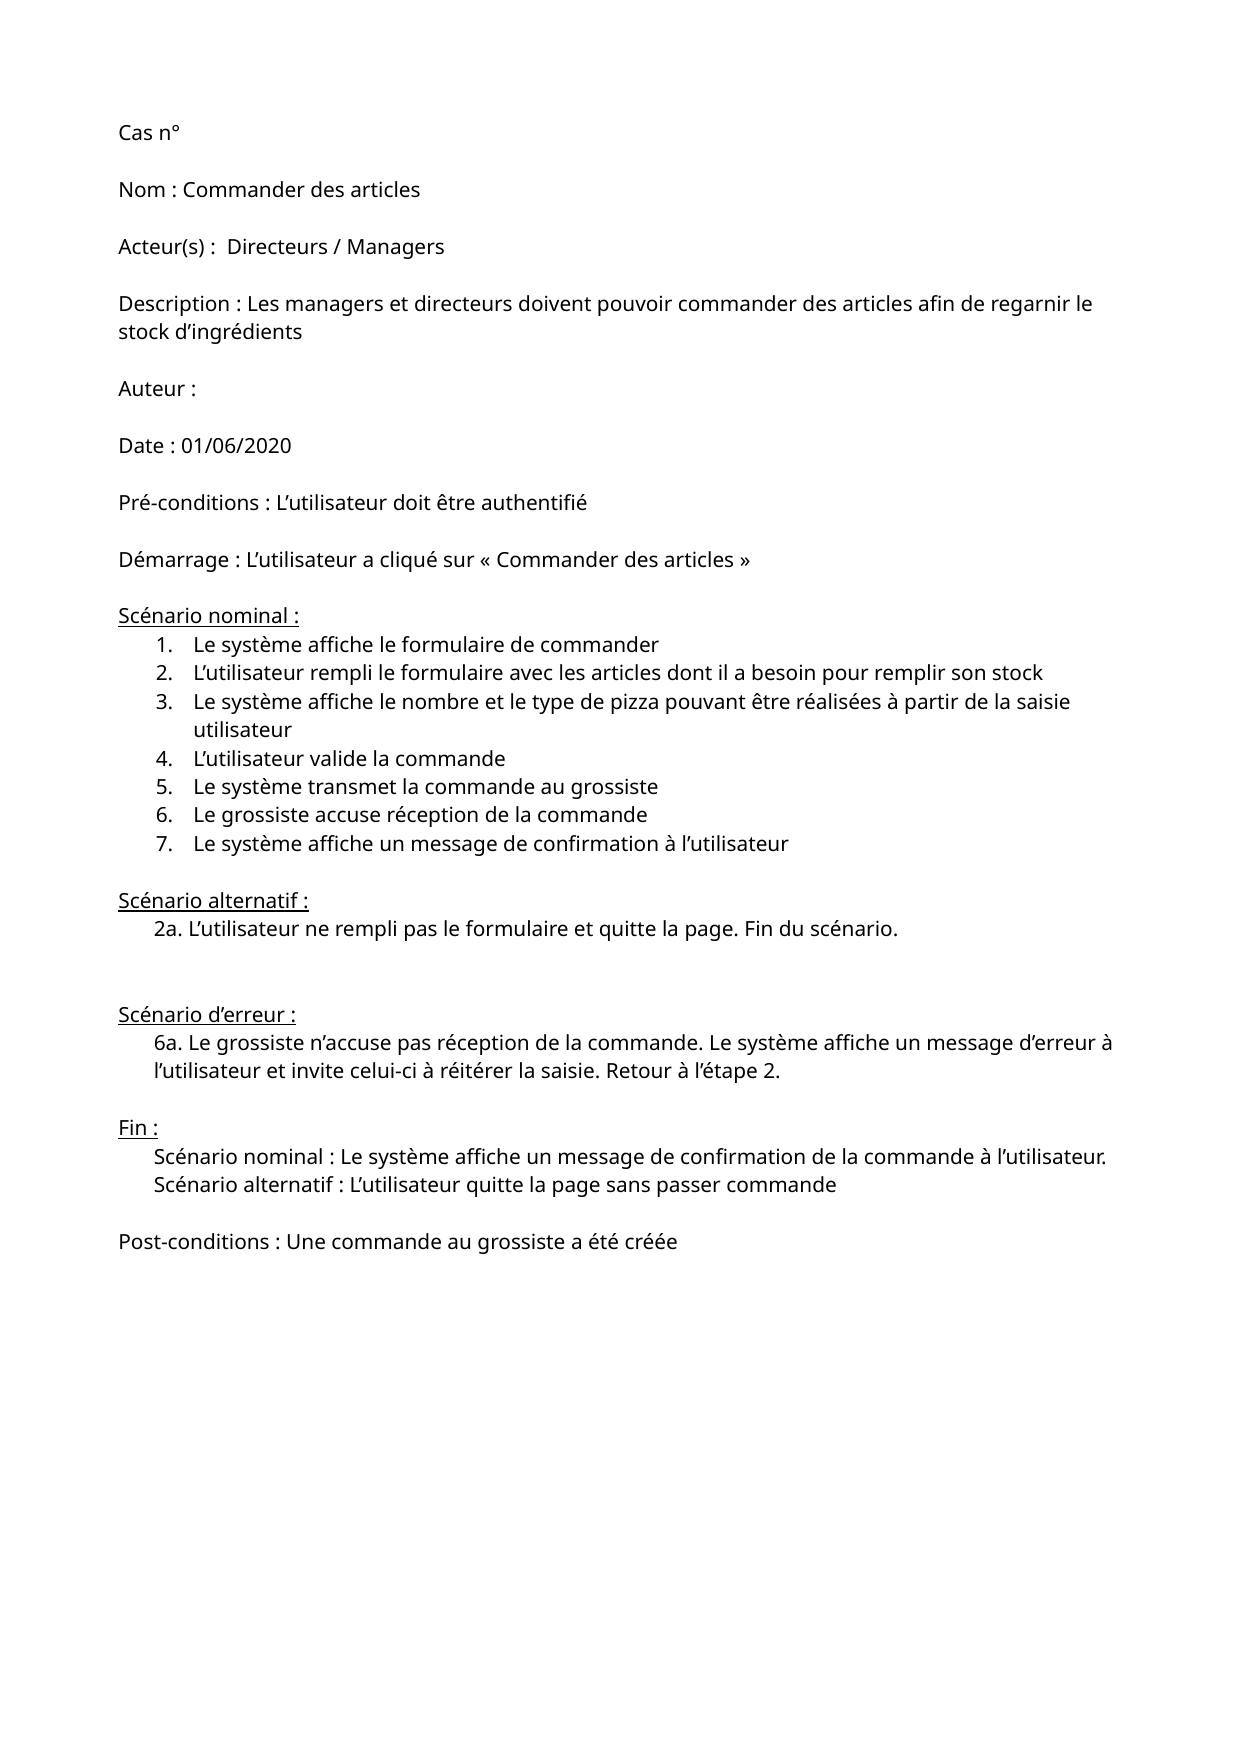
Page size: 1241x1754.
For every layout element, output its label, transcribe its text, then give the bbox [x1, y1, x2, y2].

text Scénario alternatif : L’utilisateur quitte la page sans passer commande [153, 1170, 1122, 1199]
list L’utilisateur valide la commande [156, 744, 1122, 772]
text Post-conditions : Une commande au grossiste a été créée [118, 1227, 1122, 1256]
text Date : 01/06/2020 [118, 431, 1122, 459]
text Auteur : [118, 374, 1122, 402]
list Le système affiche le nombre et le type de pizza pouvant être réalisées à partir de la saisie utilisateur [156, 687, 1122, 744]
text 2a. L’utilisateur ne rempli pas le formulaire et quitte la page. Fin du scénario. [153, 914, 1122, 943]
text Description : Les managers et directeurs doivent pouvoir commander des articles afin de regarnir le stock d’ingrédients [118, 289, 1122, 346]
text Nom : Commander des articles [118, 175, 1122, 203]
list Le système affiche un message de confirmation à l’utilisateur [156, 829, 1122, 857]
list L’utilisateur rempli le formulaire avec les articles dont il a besoin pour remplir son stock [156, 658, 1122, 687]
text Fin : [118, 1113, 1122, 1142]
text Acteur(s) : Directeurs / Managers [118, 232, 1122, 260]
text Cas n° [118, 118, 1122, 147]
list Le grossiste accuse réception de la commande [156, 801, 1122, 829]
text Scénario d’erreur : [118, 1000, 1122, 1028]
text Scénario alternatif : [118, 886, 1122, 914]
list Le système transmet la commande au grossiste [156, 772, 1122, 801]
text Pré-conditions : L’utilisateur doit être authentifié [118, 488, 1122, 516]
text Scénario nominal : Le système affiche un message de confirmation de la commande à l’utilisateur. [153, 1142, 1122, 1170]
text Scénario nominal : [118, 602, 1122, 630]
list Le système affiche le formulaire de commander [156, 630, 1122, 658]
text Démarrage : L’utilisateur a cliqué sur « Commander des articles » [118, 545, 1122, 573]
text 6a. Le grossiste n’accuse pas réception de la commande. Le système affiche un message d’erreur à l’utilisateur et invite celui-ci à réitérer la saisie. Retour à l’étape 2. [153, 1028, 1122, 1085]
